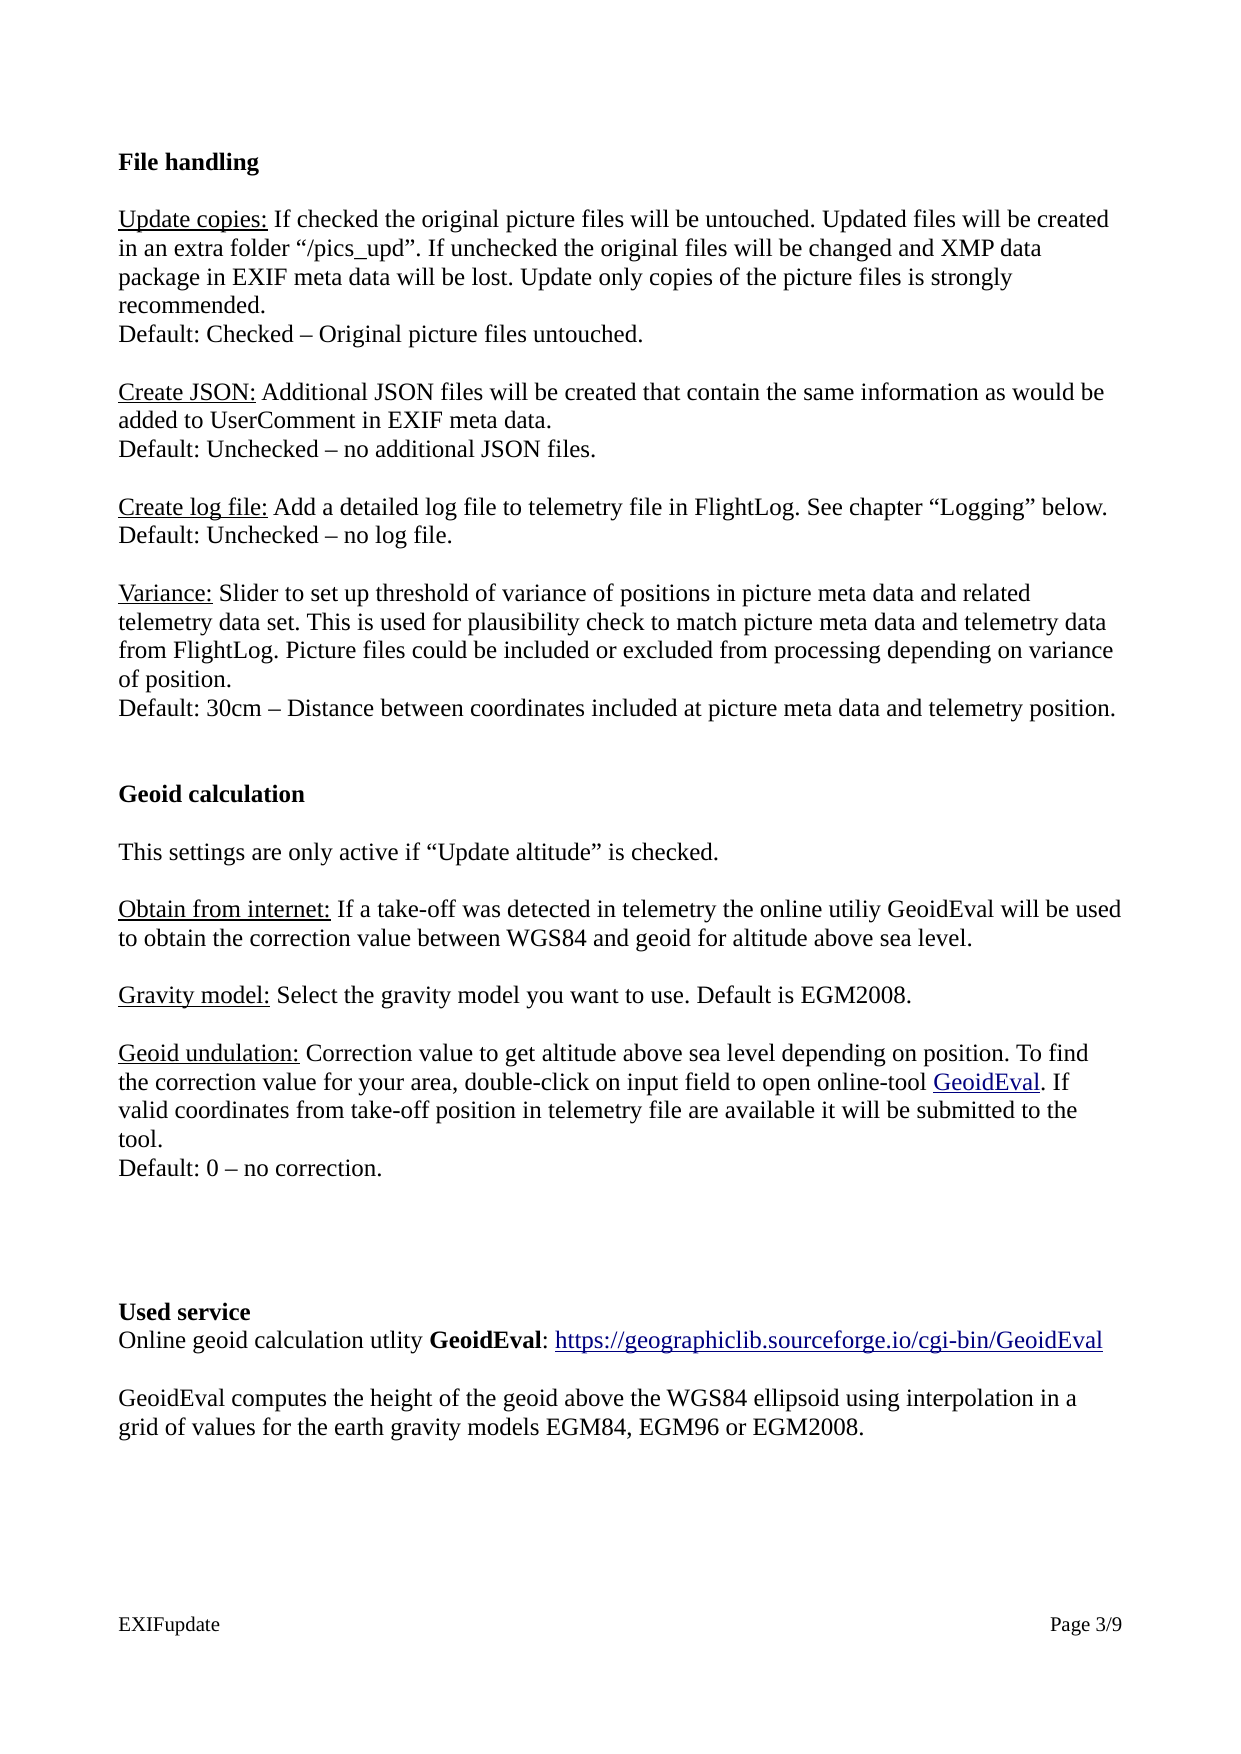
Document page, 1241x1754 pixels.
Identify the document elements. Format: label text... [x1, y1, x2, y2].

text Create log file: Add a detailed log file to telemetry file in FlightLog. See chapter “Logging” below. Default: Unchecked – no log file. [118, 492, 1122, 549]
text This settings are only active if “Update altitude” is checked. [118, 837, 1122, 866]
text Used service [118, 1297, 1122, 1326]
text Gravity model: Select the gravity model you want to use. Default is EGM2008. [118, 981, 1122, 1009]
text File handling [118, 147, 1122, 176]
text Variance: Slider to set up threshold of variance of positions in picture meta data and related telemetry data set. This is used for plausibility check to match picture meta data and telemetry data from FlightLog. Picture files could be included or excluded from processing depending on variance of position. [118, 578, 1122, 693]
text Default: Unchecked – no additional JSON files. [118, 434, 1122, 463]
text GeoidEval computes the height of the geoid above the WGS84 ellipsoid using interpolation in a grid of values for the earth gravity models EGM84, EGM96 or EGM2008. [118, 1383, 1122, 1441]
text Geoid undulation: Correction value to get altitude above sea level depending on position. To find the correction value for your area, double-click on input field to open online-tool GeoidEval. If valid coordinates from take-off position in telemetry file are available it will be submitted to the tool. Default: 0 – no correction. [118, 1038, 1122, 1182]
text Create JSON: Additional JSON files will be created that contain the same information as would be added to UserComment in EXIF meta data. [118, 377, 1122, 434]
text Obtain from internet: If a take-off was detected in telemetry the online utiliy GeoidEval will be used to obtain the correction value between WGS84 and geoid for altitude above sea level. [118, 894, 1122, 952]
text Online geoid calculation utlity GeoidEval: https://geographiclib.sourceforge.io/cgi-bin/GeoidEval [118, 1326, 1122, 1354]
text Geoid calculation [118, 779, 1122, 808]
text Update copies: If checked the original picture files will be untouched. Updated files will be created in an extra folder “/pics_upd”. If unchecked the original files will be changed and XMP data package in EXIF meta data will be lost. Update only copies of the picture files is strongly recommended. Default: Checked – Original picture files untouched. [118, 204, 1122, 377]
text Default: 30cm – Distance between coordinates included at picture meta data and telemetry position. [118, 693, 1122, 722]
